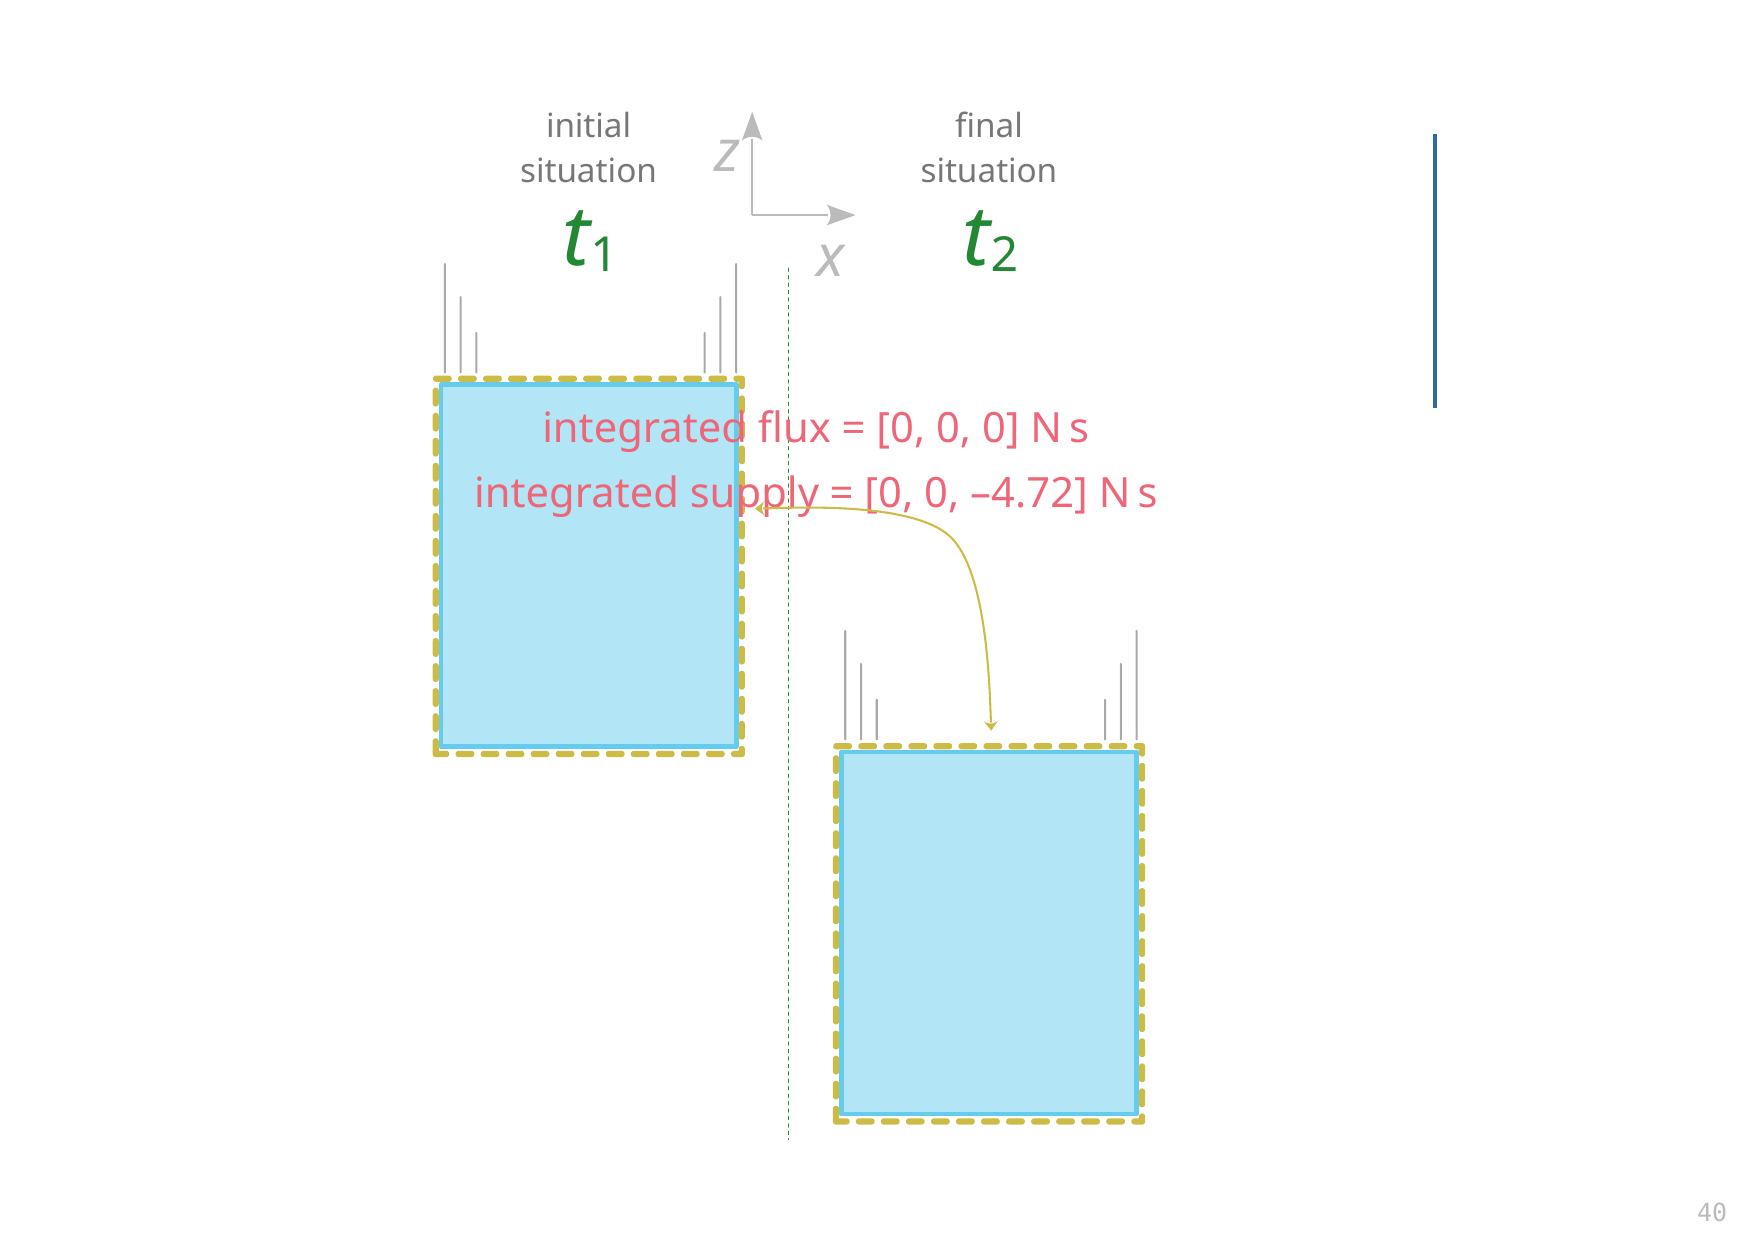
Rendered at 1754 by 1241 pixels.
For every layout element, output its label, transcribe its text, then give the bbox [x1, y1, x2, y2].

text_box [680, 750, 700, 758]
text_box [738, 620, 745, 640]
text_box [605, 750, 625, 758]
text_box [832, 855, 840, 875]
text_box [708, 375, 728, 382]
text_box [432, 638, 439, 657]
text_box [1108, 743, 1128, 750]
text_box [432, 613, 439, 632]
text_box [432, 688, 439, 708]
text_box t1 [547, 176, 630, 267]
text_box [955, 1118, 975, 1125]
text_box [908, 743, 928, 750]
text_box [1031, 1118, 1050, 1125]
text_box [858, 743, 878, 750]
text_box [1056, 1118, 1075, 1125]
text_box [580, 750, 600, 758]
text_box [1138, 863, 1146, 882]
text_box [432, 738, 450, 758]
text_box [1138, 913, 1146, 932]
text_box [432, 437, 439, 457]
text_box [583, 375, 603, 382]
text_box [1083, 743, 1103, 750]
text_box [832, 1080, 840, 1100]
text_box [432, 387, 439, 407]
text_box [1133, 743, 1146, 757]
text_box final situation [909, 94, 1069, 176]
text_box [1138, 787, 1146, 807]
text_box initial situation [509, 94, 669, 176]
text_box [738, 545, 745, 565]
text_box [1138, 988, 1146, 1008]
text_box [1058, 743, 1078, 750]
text_box [455, 750, 475, 758]
text_box [832, 905, 840, 925]
text_box [505, 750, 525, 758]
text_box [432, 537, 439, 557]
text_box [432, 713, 439, 733]
text_box [841, 752, 1137, 1115]
text_box [432, 462, 439, 482]
text_box [833, 743, 853, 750]
text_box [1006, 1118, 1025, 1125]
text_box [832, 780, 840, 800]
text_box integrated flux = [0, 0, 0] N s integrated supply = [0, 0, –4.72] N s [459, 390, 1150, 495]
text_box [738, 595, 745, 615]
text_box [832, 1030, 840, 1050]
text_box [533, 375, 552, 382]
text_box [738, 645, 745, 665]
text_box [733, 375, 745, 390]
text_box [905, 1118, 925, 1125]
text_box [432, 562, 439, 582]
text_box [738, 695, 745, 715]
text_box [432, 663, 439, 682]
text_box [1138, 888, 1146, 907]
text_box [432, 512, 439, 532]
text_box [1138, 1063, 1146, 1083]
text_box [883, 743, 903, 750]
text_box [832, 880, 840, 900]
text_box t2 [948, 176, 1030, 267]
text_box [655, 750, 675, 758]
text_box [1008, 743, 1028, 750]
text_box [958, 743, 978, 750]
text_box [1138, 762, 1146, 782]
text_box [508, 375, 527, 382]
text_box [608, 375, 628, 382]
text_box [1138, 963, 1146, 983]
text_box [1106, 1118, 1126, 1125]
text_box [1138, 1013, 1146, 1033]
text_box [597, 496, 607, 504]
text_box [1131, 1113, 1146, 1125]
text_box [832, 980, 840, 1000]
text_box [555, 495, 567, 504]
text_box [738, 520, 745, 540]
text_box [1033, 743, 1053, 750]
text_box [730, 745, 745, 758]
text_box x [802, 206, 862, 281]
text_box [530, 750, 550, 758]
text_box [832, 930, 840, 950]
text_box [440, 384, 737, 747]
text_box [480, 750, 500, 758]
text_box [658, 375, 678, 382]
text_box z [699, 102, 755, 176]
text_box [633, 375, 653, 382]
text_box [832, 755, 840, 775]
text_box [738, 670, 745, 690]
text_box [983, 743, 1003, 750]
text_box [683, 375, 703, 382]
text_box [1138, 938, 1146, 957]
text_box [933, 743, 953, 750]
text_box [555, 750, 575, 758]
text_box [738, 570, 745, 590]
text_box [432, 375, 452, 382]
text_box [1138, 812, 1146, 832]
text_box [832, 1105, 850, 1125]
text_box [457, 375, 477, 382]
text_box [659, 495, 671, 504]
text_box [832, 1055, 840, 1075]
text_box [432, 487, 439, 507]
text_box [716, 495, 728, 504]
text_box [855, 1118, 875, 1125]
text_box [705, 750, 725, 758]
text_box [880, 1118, 900, 1125]
text_box [483, 375, 502, 382]
text_box [1138, 837, 1146, 857]
text_box [630, 750, 650, 758]
text_box [832, 1005, 840, 1025]
text_box [432, 588, 439, 607]
text_box [1138, 1088, 1146, 1108]
text_box [1138, 1038, 1146, 1058]
text_box [1081, 1118, 1101, 1125]
text_box [558, 375, 577, 382]
text_box [432, 412, 439, 432]
text_box [981, 1118, 1000, 1125]
text_box [832, 955, 840, 975]
text_box [832, 830, 840, 850]
text_box [832, 805, 840, 825]
text_box [738, 720, 745, 740]
text_box [930, 1118, 950, 1125]
